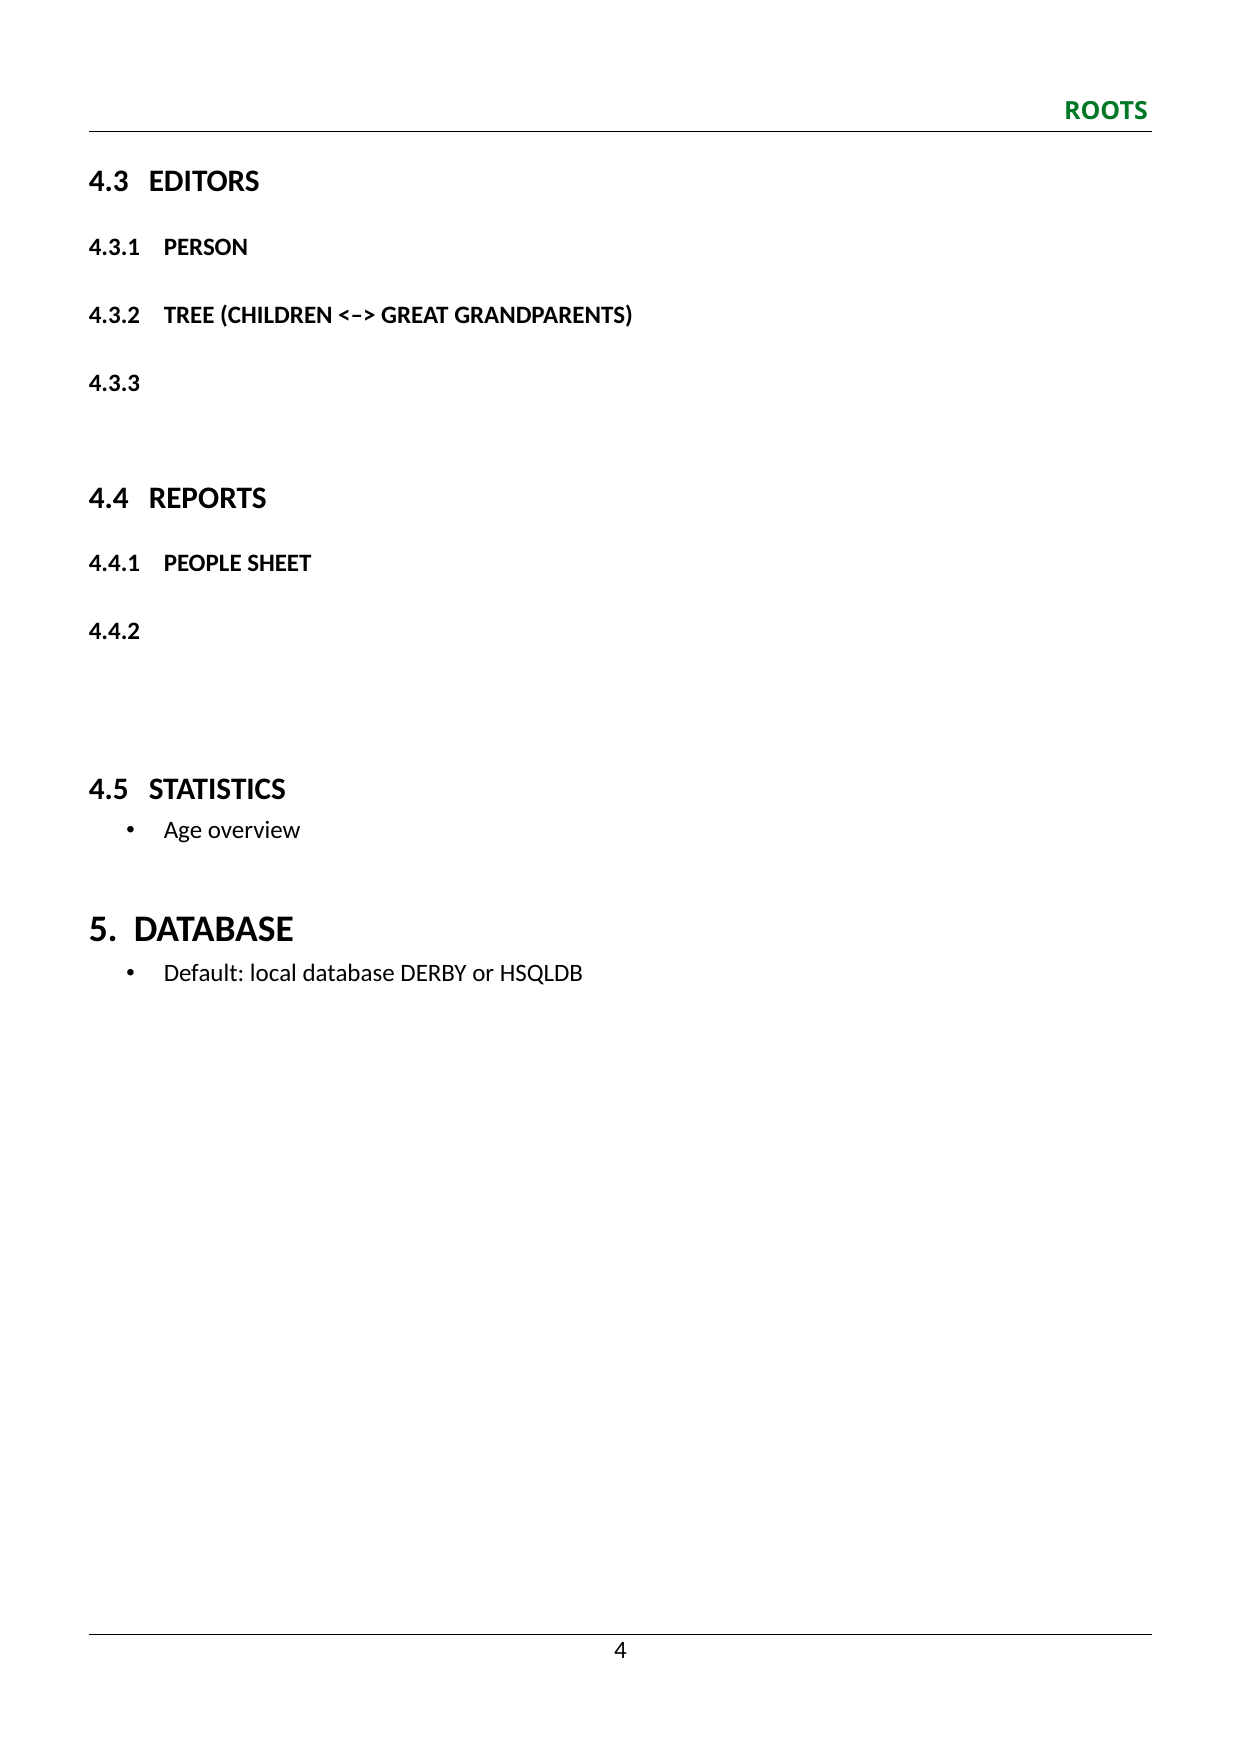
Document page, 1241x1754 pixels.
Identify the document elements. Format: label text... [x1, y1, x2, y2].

subtitle REPORTS [88, 478, 1152, 516]
subtitle TREE (CHILDREN <–> GREAT GRANDPARENTS) [88, 299, 1152, 329]
subtitle PERSON [88, 231, 1152, 261]
list Default: local database DERBY or HSQLDB [126, 958, 1152, 988]
subtitle STATISTICS [88, 769, 1152, 807]
subtitle EDITORS [88, 161, 1152, 199]
list Age overview [126, 814, 1152, 844]
subtitle DATABASE [88, 905, 1152, 951]
subtitle PEOPLE SHEET [88, 547, 1152, 578]
